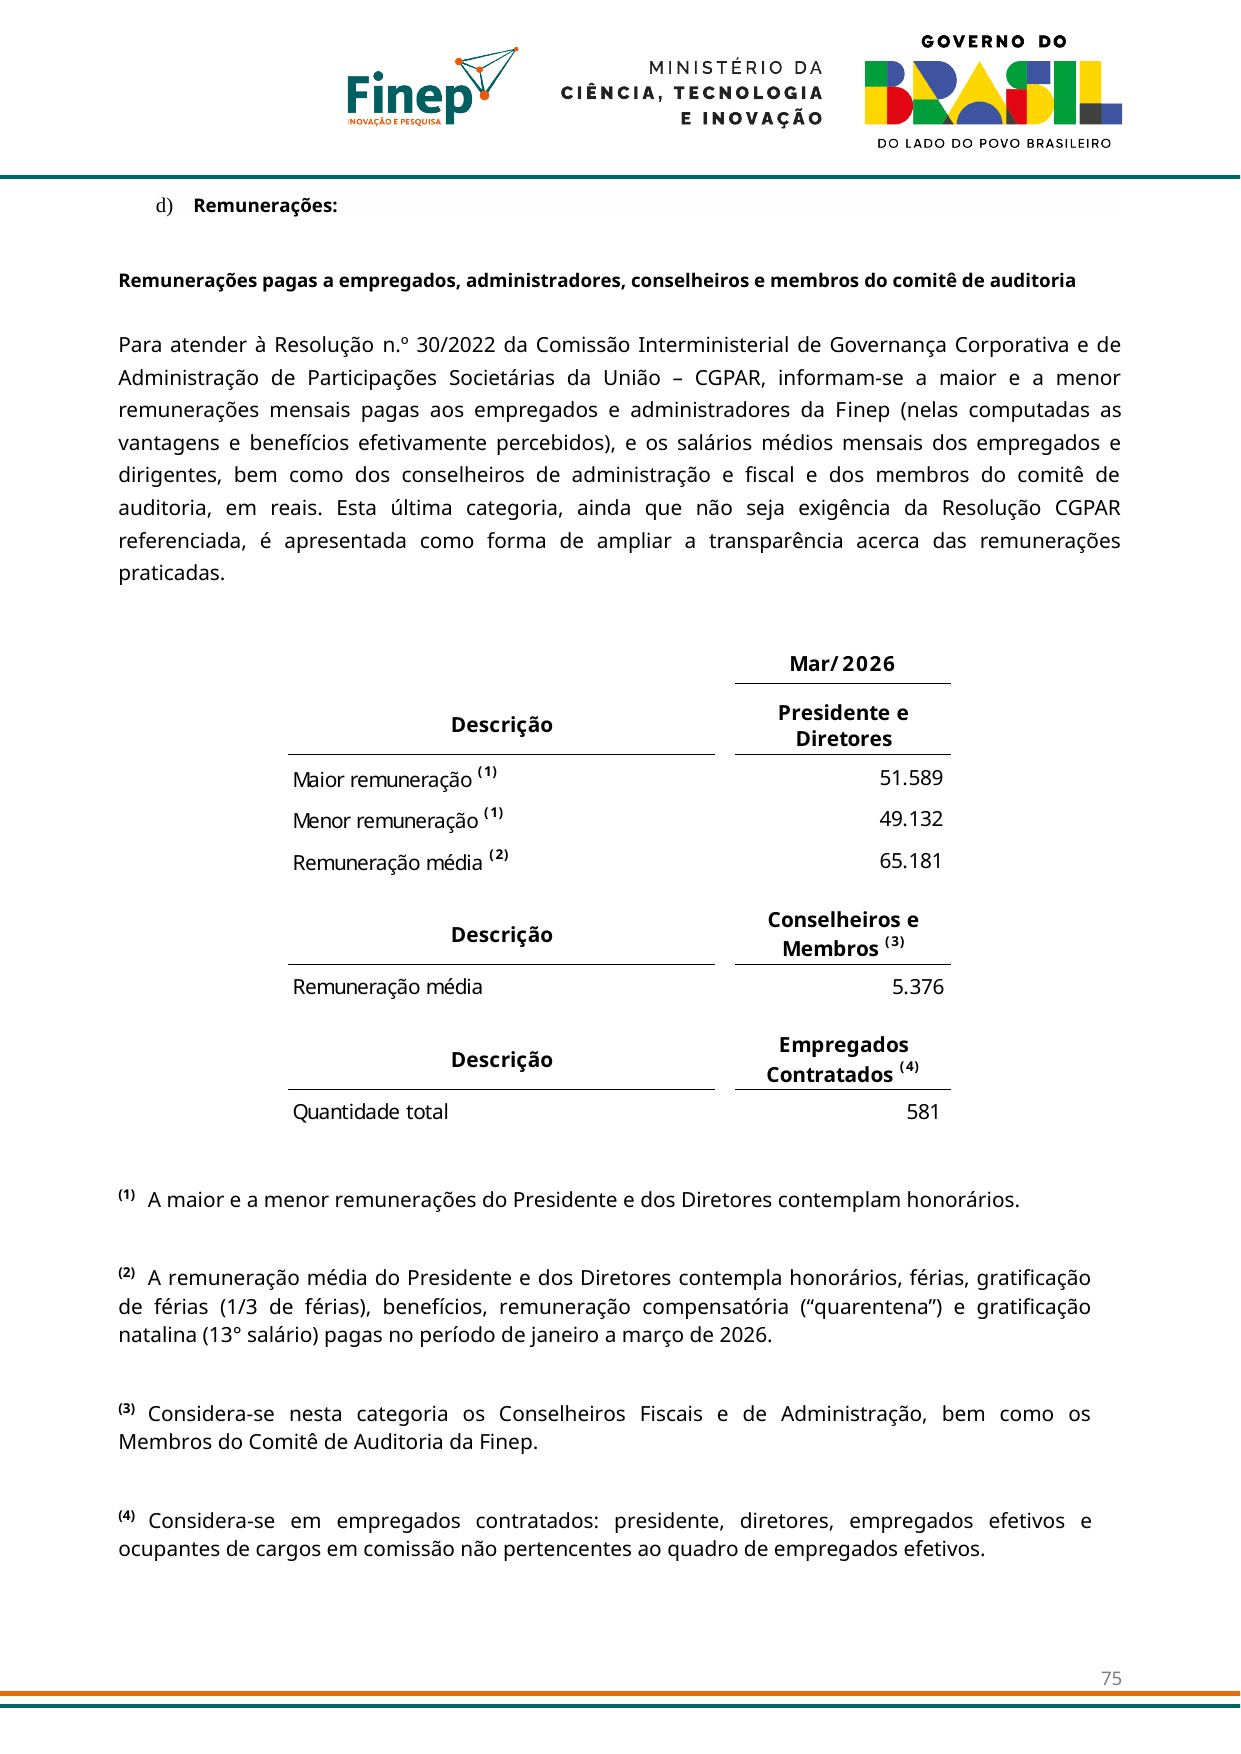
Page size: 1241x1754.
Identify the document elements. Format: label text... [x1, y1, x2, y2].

subtitle Remunerações pagas a empregados, administradores, conselheiros e membros do comitê de auditoria [118, 267, 1122, 293]
list Remunerações: [156, 192, 1122, 217]
text Para atender à Resolução n.º 30/2022 da Comissão Interministerial de Governança Corporativa e de Administração de Participações Societárias da União – CGPAR, informam-se a maior e a menor remunerações mensais pagas aos empregados e administradores da Finep (nelas computadas as vantagens e benefícios efetivamente percebidos), e os salários médios mensais dos empregados e dirigentes, bem como dos conselheiros de administração e fiscal e dos membros do comitê de auditoria, em reais. Esta última categoria, ainda que não seja exigência da Resolução CGPAR referenciada, é apresentada como forma de ampliar a transparência acerca das remunerações praticadas. [118, 330, 1122, 587]
text (2) A remuneração média do Presidente e dos Diretores contempla honorários, férias, gratificação de férias (1/3 de férias), benefícios, remuneração compensatória (“quarentena”) e gratificação natalina (13° salário) pagas no período de janeiro a março de 2026. [118, 1263, 1093, 1349]
text (1) A maior e a menor remunerações do Presidente e dos Diretores contemplam honorários. [118, 1185, 1093, 1213]
text (4) Considera-se em empregados contratados: presidente, diretores, empregados efetivos e ocupantes de cargos em comissão não pertencentes ao quadro de empregados efetivos. [118, 1506, 1093, 1563]
text (3) Considera-se nesta categoria os Conselheiros Fiscais e de Administração, bem como os Membros do Comitê de Auditoria da Finep. [118, 1399, 1093, 1456]
